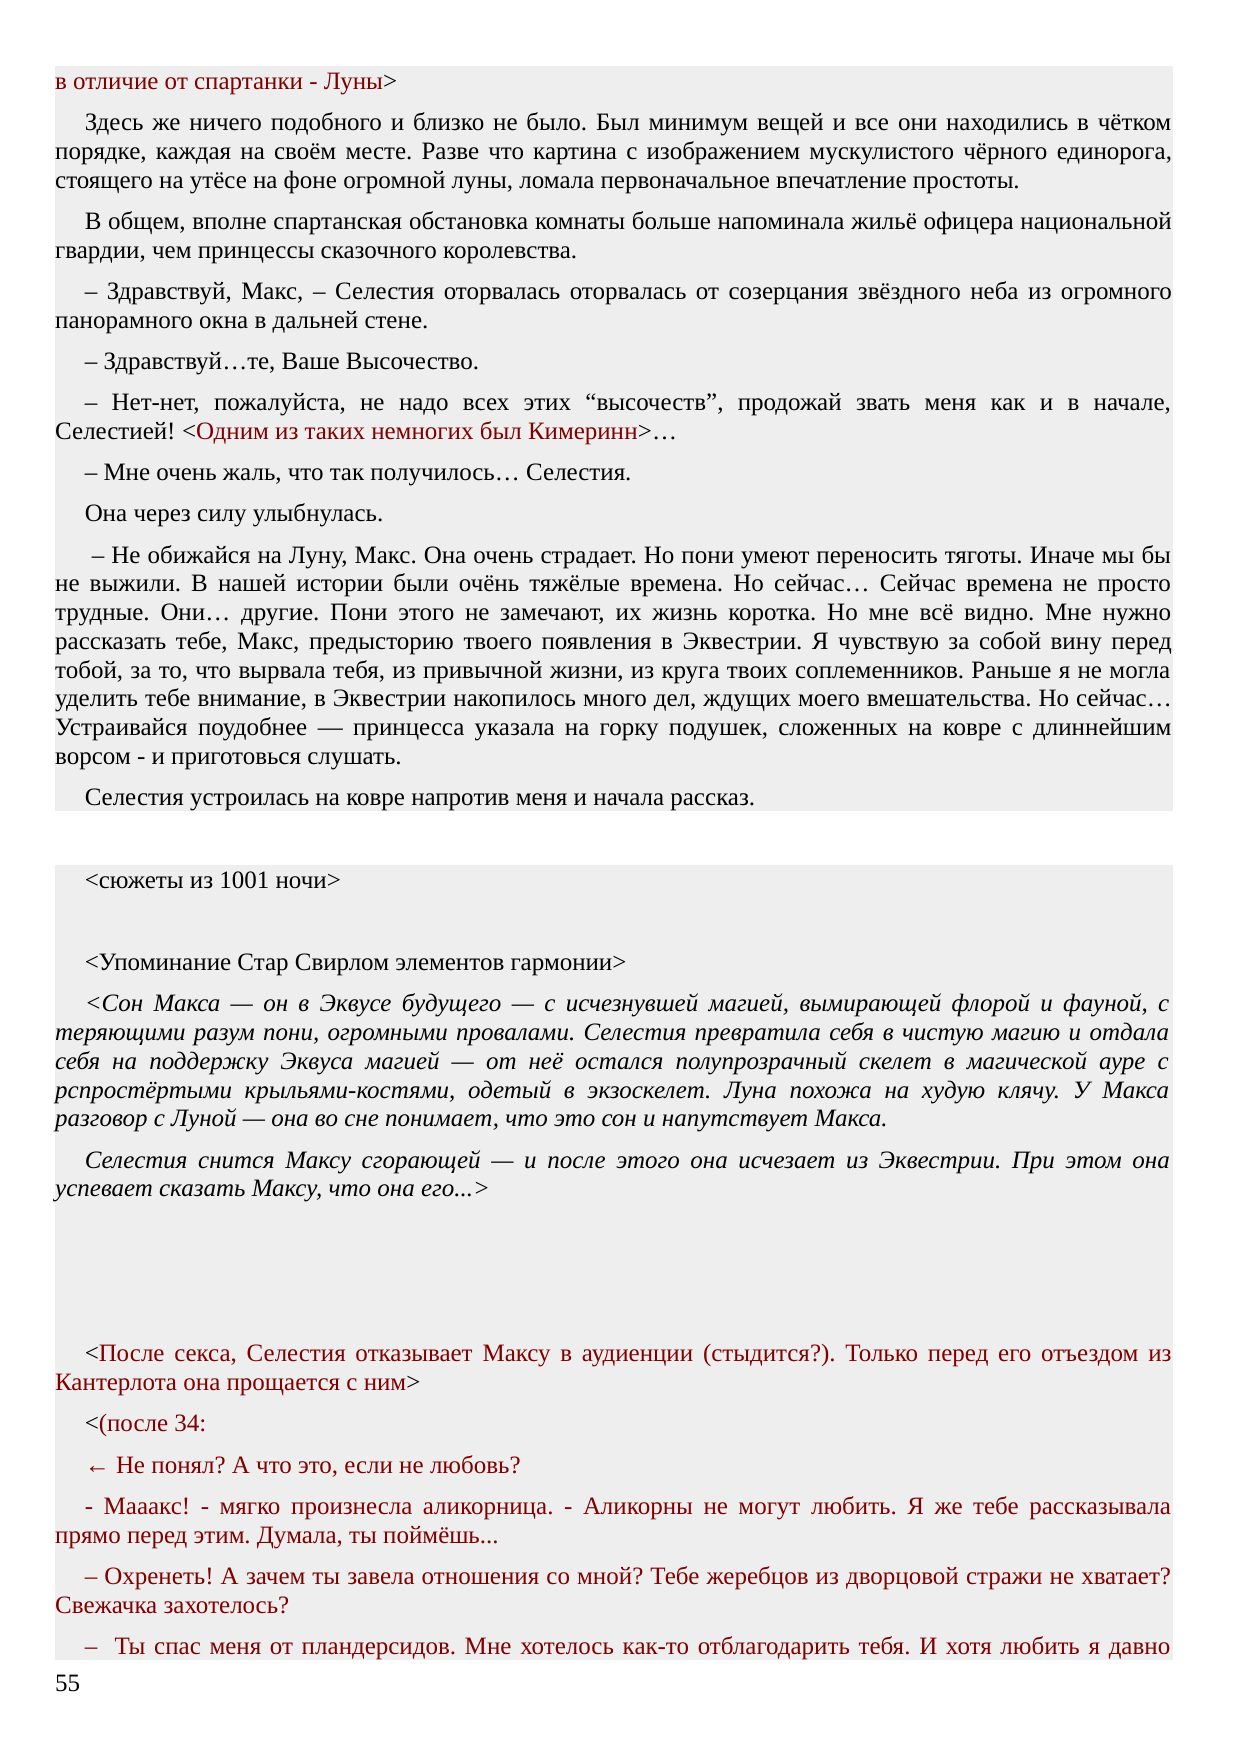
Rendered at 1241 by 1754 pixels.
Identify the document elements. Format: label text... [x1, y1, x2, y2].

text <(после 34: [55, 1408, 1173, 1437]
text <Упоминание Стар Свирлом элементов гармонии> [55, 947, 1173, 976]
text – Здравствуй, Макс, – Селестия оторвалась оторвалась от созерцания звёздного неба из огромного панорамного окна в дальней стене. [55, 276, 1173, 333]
text Селестия устроилась на ковре напротив меня и начала рассказ. [55, 782, 1173, 811]
text <сюжеты из 1001 ночи> [55, 865, 1173, 893]
text - Мааакс! - мягко произнесла аликорница. - Аликорны не могут любить. Я же тебе рассказывала прямо перед этим. Думала, ты поймёшь... [55, 1491, 1173, 1548]
text Она через силу улыбнулась. [55, 498, 1173, 527]
text – Не обижайся на Луну, Макс. Она очень страдает. Но пони умеют переносить тяготы. Иначе мы бы не выжили. В нашей истории были очёнь тяжёлые времена. Но сейчас… Сейчас времена не просто трудные. Они… другие. Пони этого не замечают, их жизнь коротка. Но мне всё видно. Мне нужно рассказать тебе, Макс, предысторию твоего появления в Эквестрии. Я чувствую за собой вину перед тобой, за то, что вырвала тебя, из привычной жизни, из круга твоих соплеменников. Раньше я не могла уделить тебе внимание, в Эквестрии накопилось много дел, ждущих моего вмешательства. Но сейчас… Устраивайся поудобнее — принцесса указала на горку подушек, сложенных на ковре с длиннейшим ворсом - и приготовься слушать. [55, 540, 1173, 770]
text – Охренеть! А зачем ты завела отношения со мной? Тебе жеребцов из дворцовой стражи не хватает? Свежачка захотелось? [55, 1561, 1173, 1618]
text <Сон Макса — он в Эквусе будущего — с исчезнувшей магией, вымирающей флорой и фауной, с теряющими разум пони, огромными провалами. Селестия превратила себя в чистую магию и отдала себя на поддержку Эквуса магией — от неё остался полупрозрачный скелет в магической ауре с рспростёртыми крыльями-костями, одетый в экзоскелет. Луна похожа на худую клячу. У Макса разговор с Луной — она во сне понимает, что это сон и напутствует Макса. [55, 988, 1173, 1132]
text в отличие от спартанки - Луны> [55, 66, 1173, 95]
text – Здравствуй…те, Ваше Высочество. [55, 346, 1173, 375]
text – Ты спас меня от пландерсидов. Мне хотелось как-то отблагодарить тебя. И хотя любить я давно [55, 1631, 1173, 1660]
text – Нет-нет, пожалуйста, не надо всех этих “высочеств”, продожай звать меня как и в начале, Селестией! <Одним из таких немногих был Кимеринн>… [55, 387, 1173, 445]
text Селестия снится Максу сгорающей — и после этого она исчезает из Эквестрии. При этом она успевает сказать Максу, что она его...> [55, 1145, 1173, 1202]
text <После секса, Селестия отказывает Максу в аудиенции (стыдится?). Только перед его отъездом из Кантерлота она прощается с ним> [55, 1338, 1173, 1396]
text В общем, вполне спартанская обстановка комнаты больше напоминала жильё офицера национальной гвардии, чем принцессы сказочного королевства. [55, 206, 1173, 263]
text Здесь же ничего подобного и близко не было. Был минимум вещей и все они находились в чётком порядке, каждая на своём месте. Разве что картина с изображением мускулистого чёрного единорога, стоящего на утёсе на фоне огромной луны, ломала первоначальное впечатление простоты. [55, 107, 1173, 193]
text ← Не понял? А что это, если не любовь? [55, 1450, 1173, 1478]
text – Мне очень жаль, что так получилось… Селестия. [55, 457, 1173, 486]
